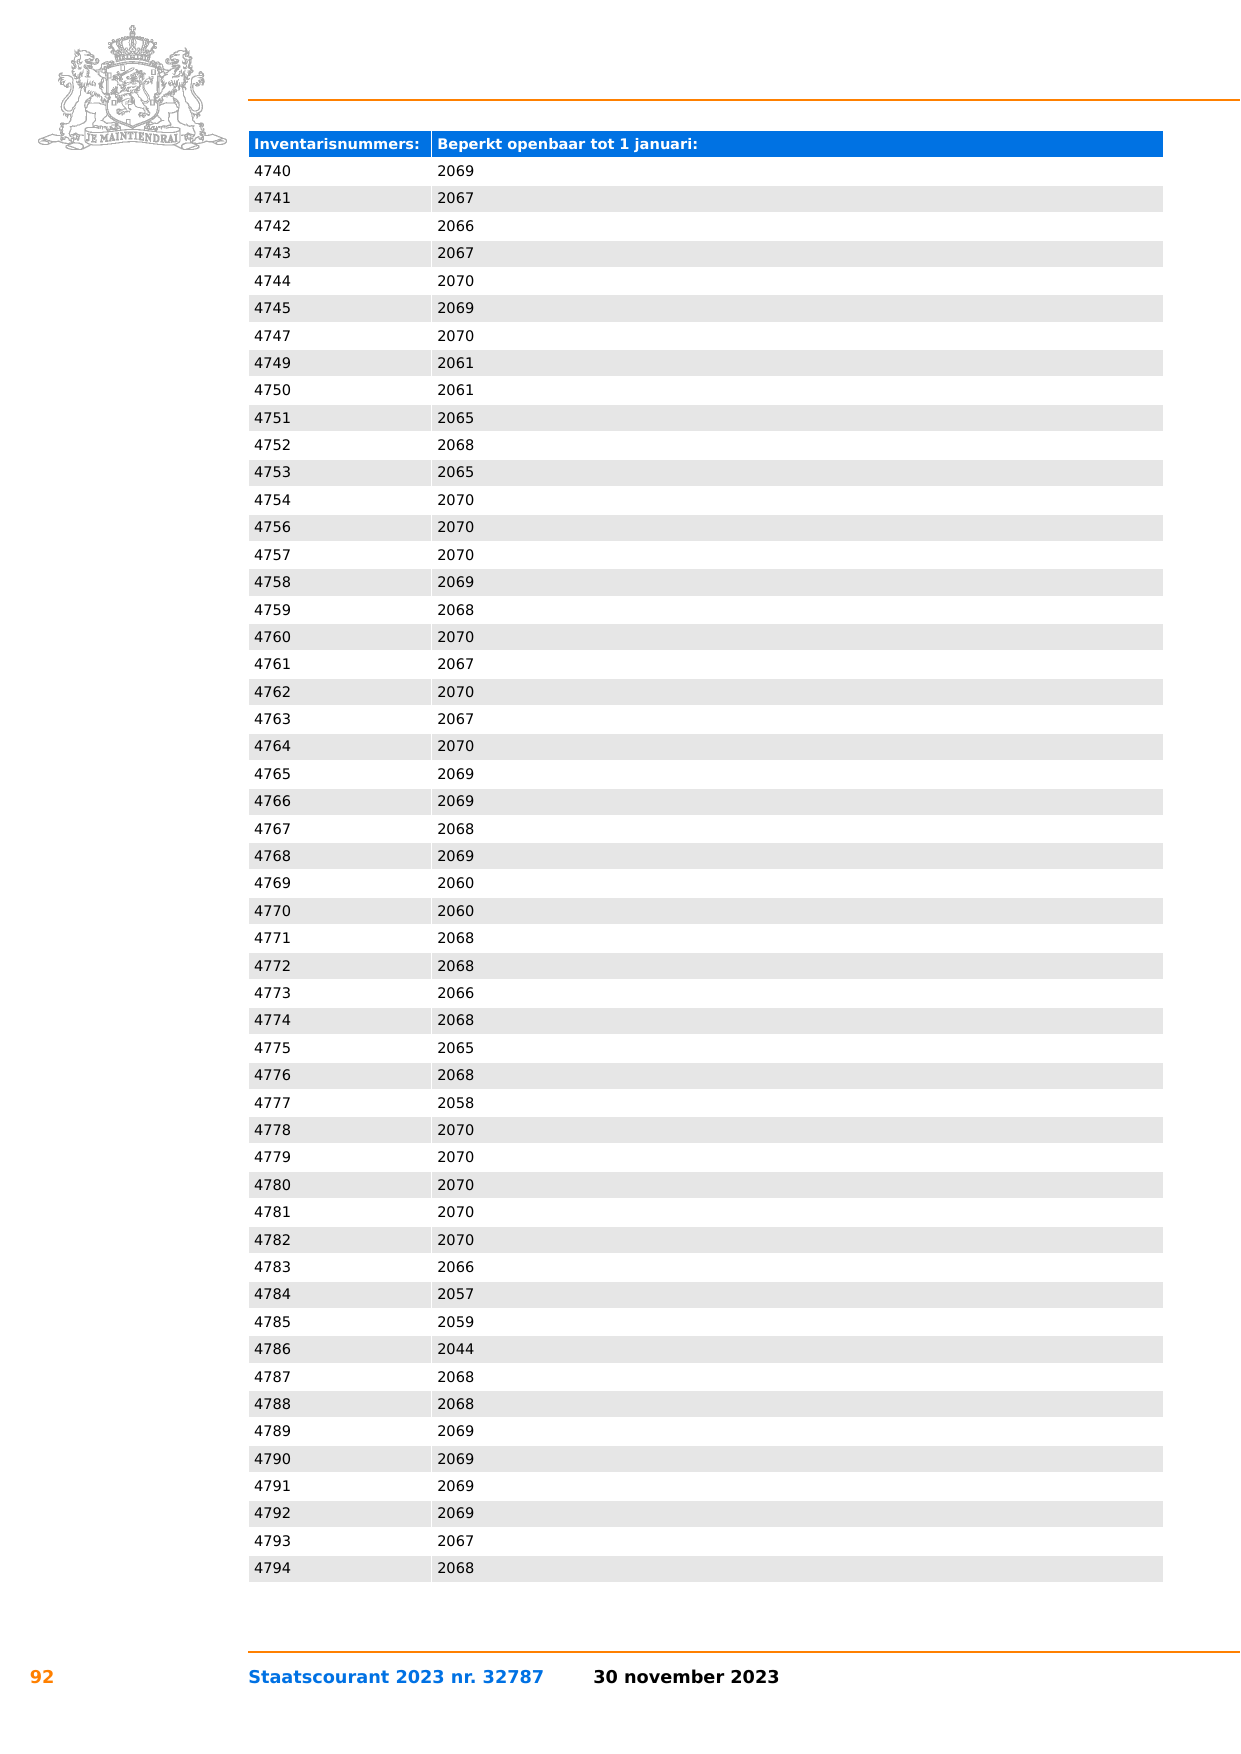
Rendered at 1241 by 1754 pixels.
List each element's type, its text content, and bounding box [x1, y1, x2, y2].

table_cell 4793 [249, 1528, 431, 1554]
table_cell 4747 [249, 323, 431, 349]
table_cell 2070 [432, 515, 1163, 541]
table_cell 2065 [432, 460, 1163, 486]
table_cell 2068 [432, 953, 1163, 979]
table_cell 4784 [249, 1282, 431, 1308]
table_cell 4757 [249, 542, 431, 568]
table_cell 4749 [249, 350, 431, 376]
table_cell 4754 [249, 487, 431, 513]
table_cell 4764 [249, 734, 431, 760]
table_cell 2060 [432, 871, 1163, 897]
table_cell 4794 [249, 1556, 431, 1582]
table_cell 2066 [432, 980, 1163, 1007]
table_cell 4785 [249, 1309, 431, 1335]
table_cell 4788 [249, 1391, 431, 1417]
table_cell 2058 [432, 1090, 1163, 1116]
table_cell 4789 [249, 1419, 431, 1445]
table_header Inventarisnummers: [249, 131, 431, 157]
table_cell 2057 [432, 1282, 1163, 1308]
table_cell 4775 [249, 1035, 431, 1061]
table_cell 2069 [432, 1419, 1163, 1445]
table_cell 2066 [432, 1254, 1163, 1281]
table_cell 2070 [432, 1145, 1163, 1171]
table_cell 4790 [249, 1446, 431, 1472]
table_cell 2067 [432, 186, 1163, 212]
table_cell 4744 [249, 268, 431, 294]
table_cell 2066 [432, 213, 1163, 239]
table_cell 2065 [432, 405, 1163, 431]
table_cell 4772 [249, 953, 431, 979]
table_cell 2065 [432, 1035, 1163, 1061]
table_cell 2068 [432, 816, 1163, 842]
table_cell 4752 [249, 432, 431, 459]
table_cell 2069 [432, 789, 1163, 815]
table_cell 2070 [432, 487, 1163, 513]
table_cell 4756 [249, 515, 431, 541]
table_cell 4741 [249, 186, 431, 212]
table_cell 2069 [432, 1446, 1163, 1472]
table_cell 4791 [249, 1473, 431, 1500]
table_cell 2070 [432, 542, 1163, 568]
table_cell 4792 [249, 1501, 431, 1527]
table_cell 4758 [249, 569, 431, 596]
table_cell 2067 [432, 241, 1163, 267]
table_cell 2070 [432, 323, 1163, 349]
table_cell 2069 [432, 569, 1163, 596]
table_cell 4745 [249, 295, 431, 322]
table_cell 4766 [249, 789, 431, 815]
table_cell 4761 [249, 651, 431, 678]
table_cell 4781 [249, 1199, 431, 1226]
table_cell 4765 [249, 761, 431, 787]
table_cell 4759 [249, 597, 431, 623]
table_cell 2070 [432, 679, 1163, 705]
table_cell 4762 [249, 679, 431, 705]
table_cell 2067 [432, 1528, 1163, 1554]
table_cell 4786 [249, 1336, 431, 1363]
table_cell 2068 [432, 1008, 1163, 1034]
table_cell 4787 [249, 1364, 431, 1390]
table_cell 2069 [432, 295, 1163, 322]
table_cell 2061 [432, 350, 1163, 376]
table_cell 4779 [249, 1145, 431, 1171]
picture [38, 25, 227, 150]
table_cell 2068 [432, 925, 1163, 952]
table_cell 4742 [249, 213, 431, 239]
table_cell 2068 [432, 1364, 1163, 1390]
table_cell 2070 [432, 268, 1163, 294]
table_cell 4773 [249, 980, 431, 1007]
table_cell 4782 [249, 1227, 431, 1253]
table_cell 4770 [249, 898, 431, 924]
table_cell 4740 [249, 158, 431, 185]
table_cell 4743 [249, 241, 431, 267]
table_cell 2068 [432, 432, 1163, 459]
table_cell 4777 [249, 1090, 431, 1116]
table_cell 2070 [432, 624, 1163, 650]
table_cell 4769 [249, 871, 431, 897]
table_cell 2067 [432, 651, 1163, 678]
table_cell 2069 [432, 1501, 1163, 1527]
table_cell 4767 [249, 816, 431, 842]
table_header Beperkt openbaar tot 1 januari: [432, 131, 1163, 157]
table_cell 4768 [249, 843, 431, 869]
table_cell 2059 [432, 1309, 1163, 1335]
table_cell 2069 [432, 1473, 1163, 1500]
table_cell 4776 [249, 1063, 431, 1089]
table_cell 2070 [432, 1172, 1163, 1198]
table_cell 2068 [432, 1391, 1163, 1417]
table_cell 4771 [249, 925, 431, 952]
table_cell 2069 [432, 761, 1163, 787]
table_cell 2070 [432, 1227, 1163, 1253]
table_cell 2068 [432, 1063, 1163, 1089]
table_cell 4763 [249, 706, 431, 733]
table_cell 2068 [432, 597, 1163, 623]
table_cell 2068 [432, 1556, 1163, 1582]
table_cell 2069 [432, 843, 1163, 869]
table_cell 4753 [249, 460, 431, 486]
table_cell 4783 [249, 1254, 431, 1281]
table_cell 4760 [249, 624, 431, 650]
table_cell 2044 [432, 1336, 1163, 1363]
table_cell 4778 [249, 1117, 431, 1143]
table_cell 2060 [432, 898, 1163, 924]
table_cell 2061 [432, 378, 1163, 404]
table_cell 2069 [432, 158, 1163, 185]
table_cell 2067 [432, 706, 1163, 733]
table_cell 2070 [432, 734, 1163, 760]
table_cell 4774 [249, 1008, 431, 1034]
table_cell 4780 [249, 1172, 431, 1198]
table_cell 4751 [249, 405, 431, 431]
table_cell 4750 [249, 378, 431, 404]
table_cell 2070 [432, 1199, 1163, 1226]
table_cell 2070 [432, 1117, 1163, 1143]
